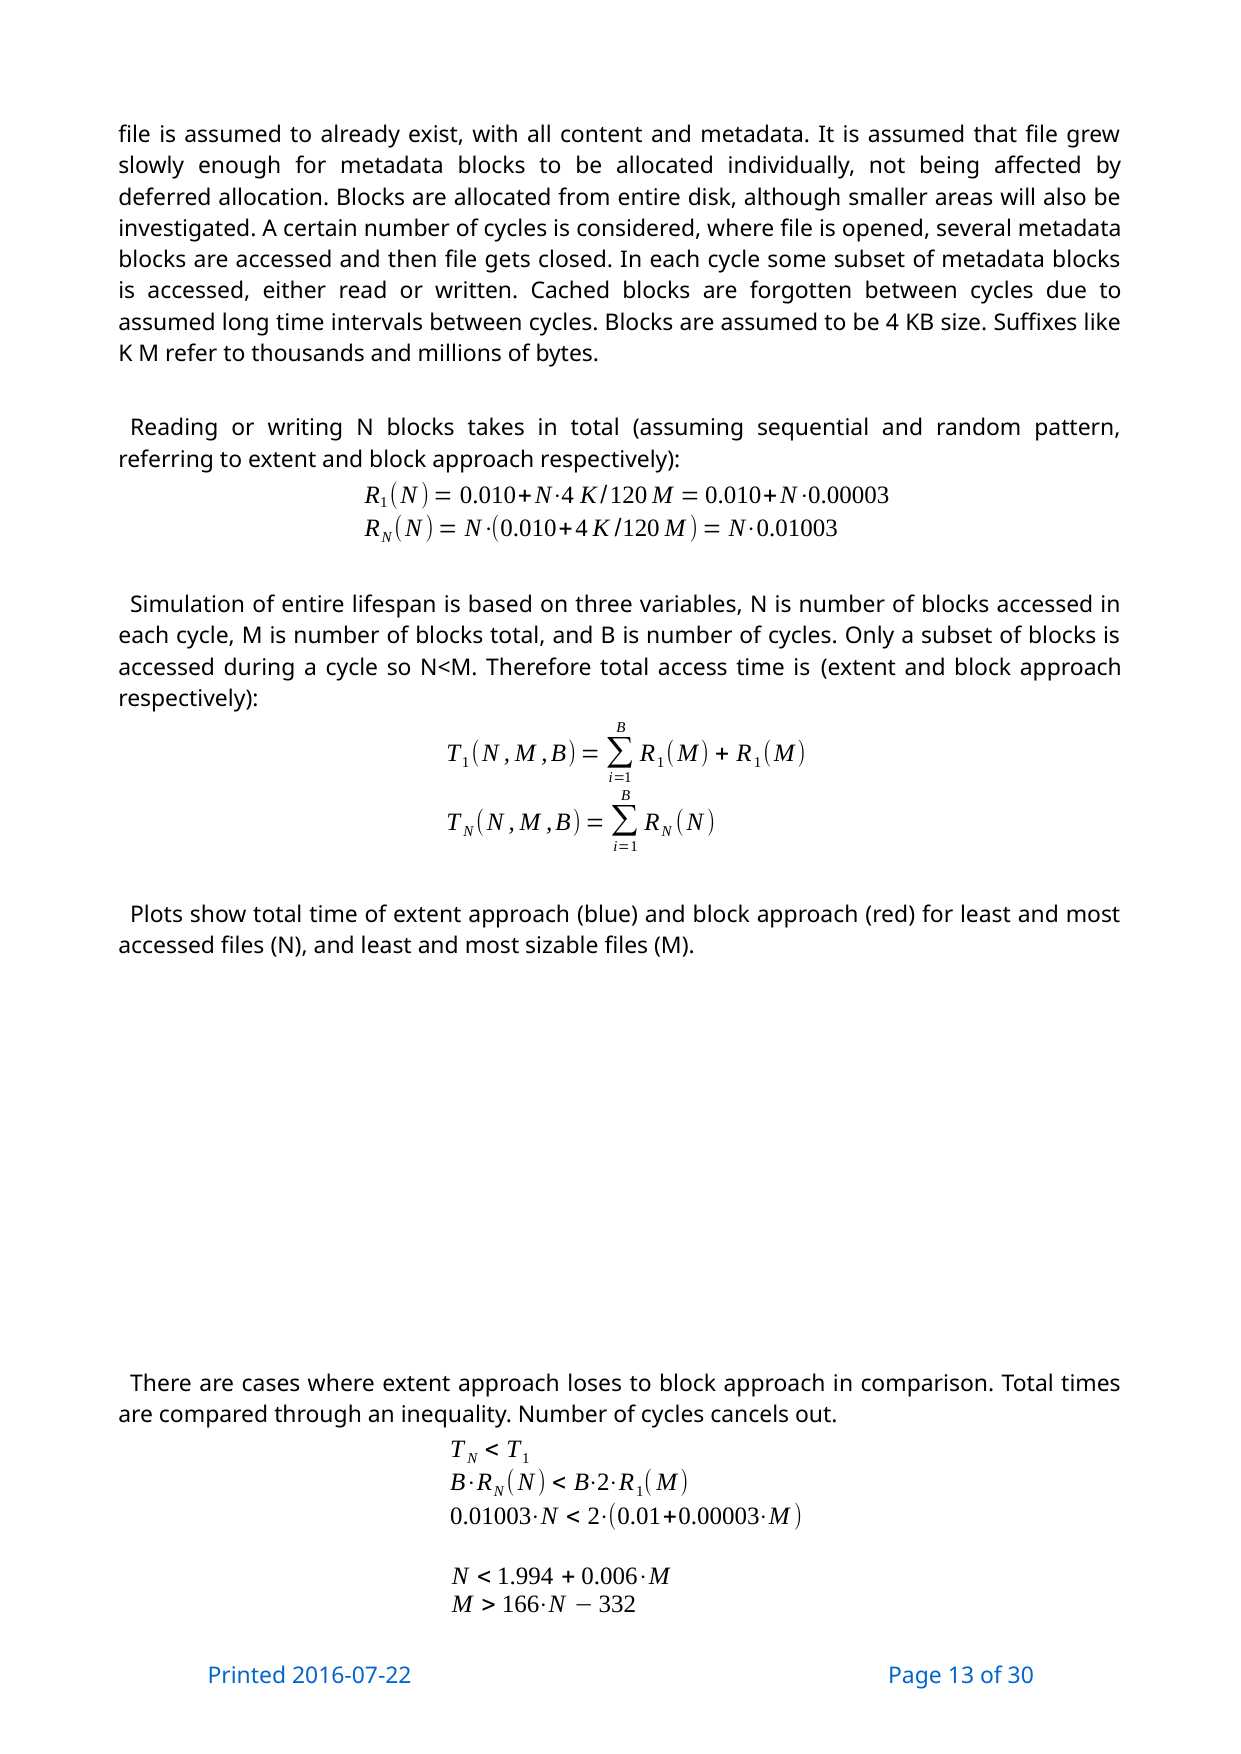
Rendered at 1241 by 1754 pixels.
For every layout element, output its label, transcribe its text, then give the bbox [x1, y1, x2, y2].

text There are cases where extent approach loses to block approach in comparison. Total times are compared through an inequality. Number of cycles cancels out. [118, 1367, 1122, 1430]
text Simulation of entire lifespan is based on three variables, N is number of blocks accessed in each cycle, M is number of blocks total, and B is number of cycles. Only a subset of blocks is accessed during a cycle so N<M. Therefore total access time is (extent and block approach respectively): [118, 588, 1122, 713]
text Reading or writing N blocks takes in total (assuming sequential and random pattern, referring to extent and block approach respectively): [118, 411, 1122, 474]
text file is assumed to already exist, with all content and metadata. It is assumed that file grew slowly enough for metadata blocks to be allocated individually, not being affected by deferred allocation. Blocks are allocated from entire disk, although smaller areas will also be investigated. A certain number of cycles is considered, where file is opened, several metadata blocks are accessed and then file gets closed. In each cycle some subset of metadata blocks is accessed, either read or written. Cached blocks are forgotten between cycles due to assumed long time intervals between cycles. Blocks are assumed to be 4 KB size. Suffixes like K M refer to thousands and millions of bytes. [118, 118, 1122, 368]
text Plots show total time of extent approach (blue) and block approach (red) for least and most accessed files (N), and least and most sizable files (M). [118, 898, 1122, 961]
